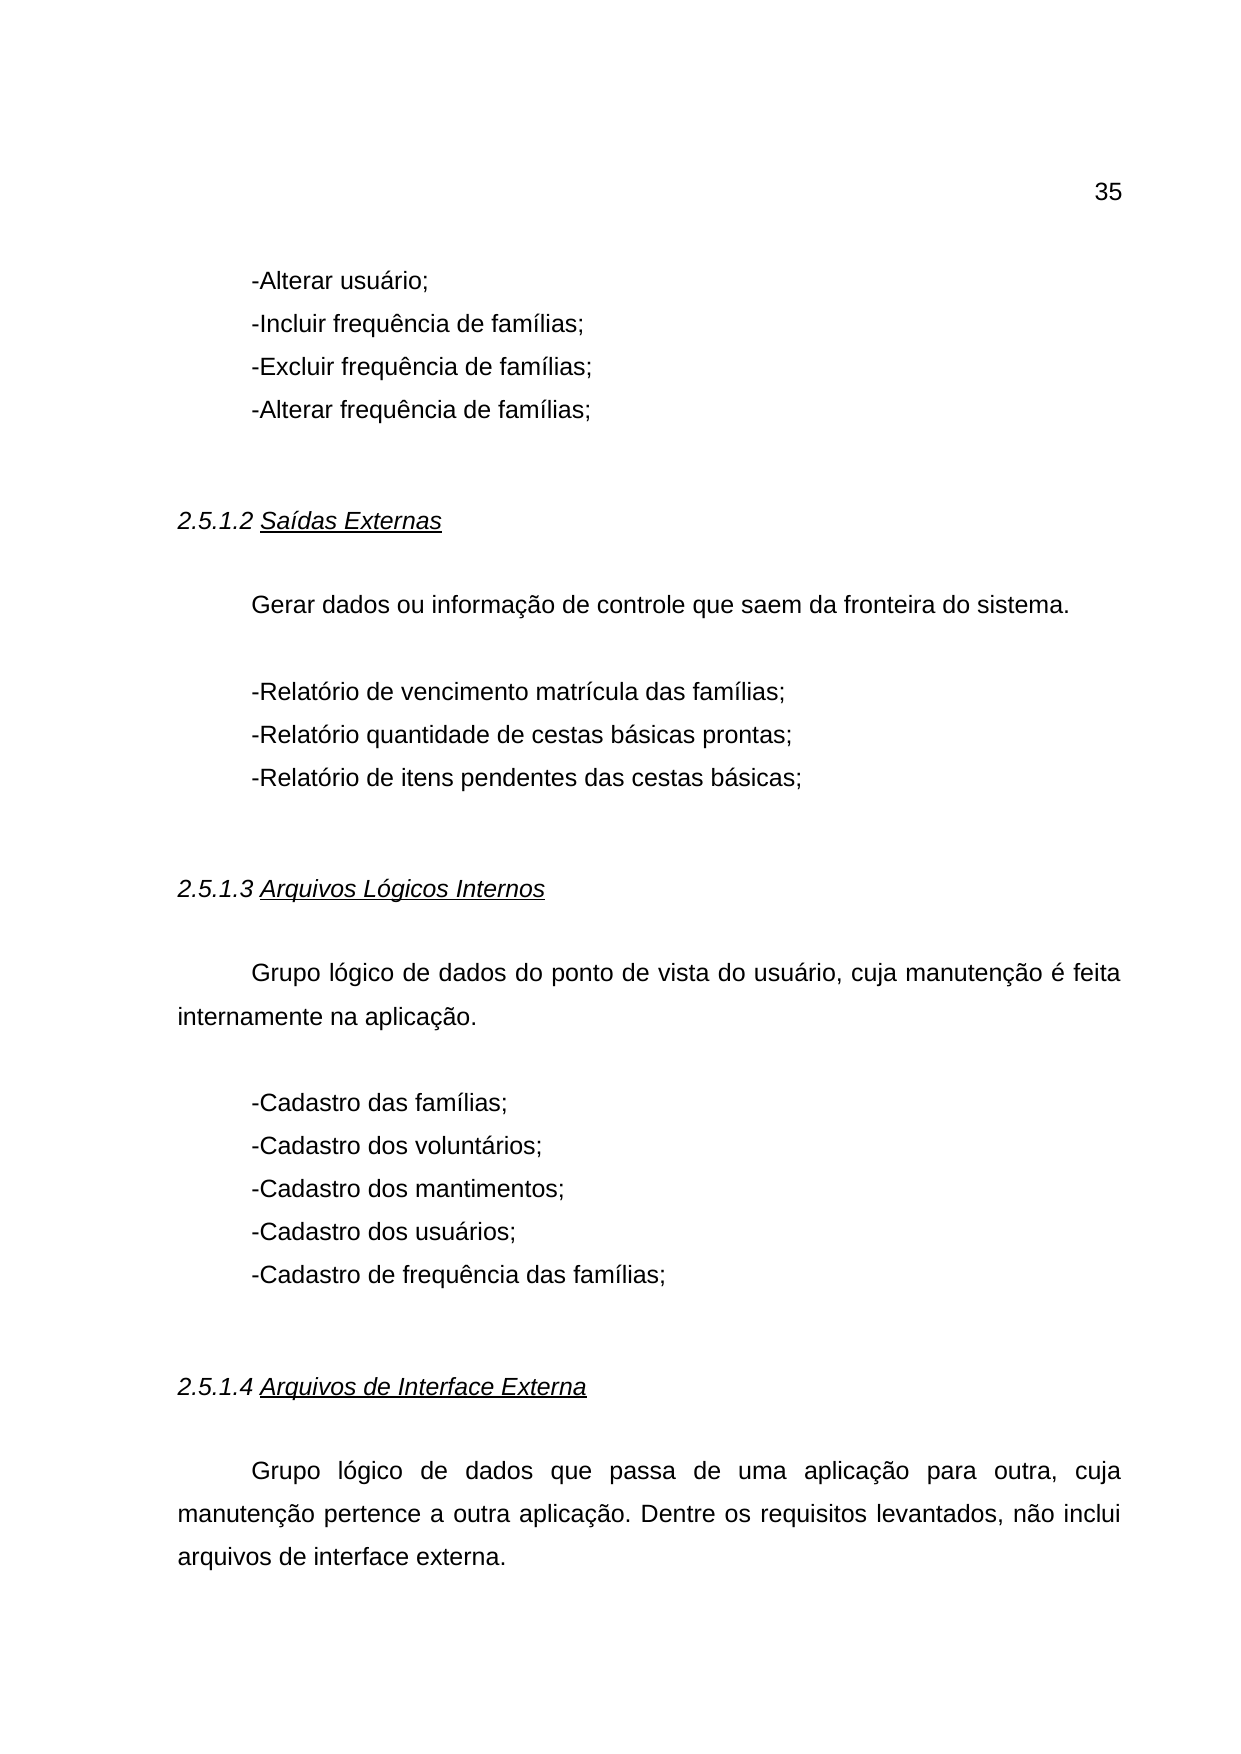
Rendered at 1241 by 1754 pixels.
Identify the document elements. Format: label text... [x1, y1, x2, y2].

text -Incluir frequência de famílias; [177, 309, 1122, 338]
text Grupo lógico de dados que passa de uma aplicação para outra, cuja manutenção pertence a outra aplicação. Dentre os requisitos levantados, não inclui arquivos de interface externa. [177, 1456, 1122, 1571]
subtitle 2.5.1.3 Arquivos Lógicos Internos [177, 874, 1122, 903]
text -Cadastro das famílias; [177, 1088, 1122, 1117]
text -Excluir frequência de famílias; [177, 352, 1122, 381]
text -Relatório de itens pendentes das cestas básicas; [177, 763, 1122, 792]
text -Alterar usuário; [177, 266, 1122, 294]
text -Cadastro dos mantimentos; [177, 1174, 1122, 1203]
text Grupo lógico de dados do ponto de vista do usuário, cuja manutenção é feita internamente na aplicação. [177, 958, 1122, 1030]
subtitle 2.5.1.2 Saídas Externas [177, 506, 1122, 535]
text Gerar dados ou informação de controle que saem da fronteira do sistema. [177, 591, 1122, 619]
text -Relatório quantidade de cestas básicas prontas; [177, 720, 1122, 749]
text -Alterar frequência de famílias; [177, 395, 1122, 424]
text -Cadastro dos voluntários; [177, 1131, 1122, 1160]
subtitle 2.5.1.4 Arquivos de Interface Externa [177, 1372, 1122, 1400]
text -Relatório de vencimento matrícula das famílias; [177, 677, 1122, 706]
text -Cadastro de frequência das famílias; [177, 1260, 1122, 1289]
text -Cadastro dos usuários; [177, 1217, 1122, 1246]
